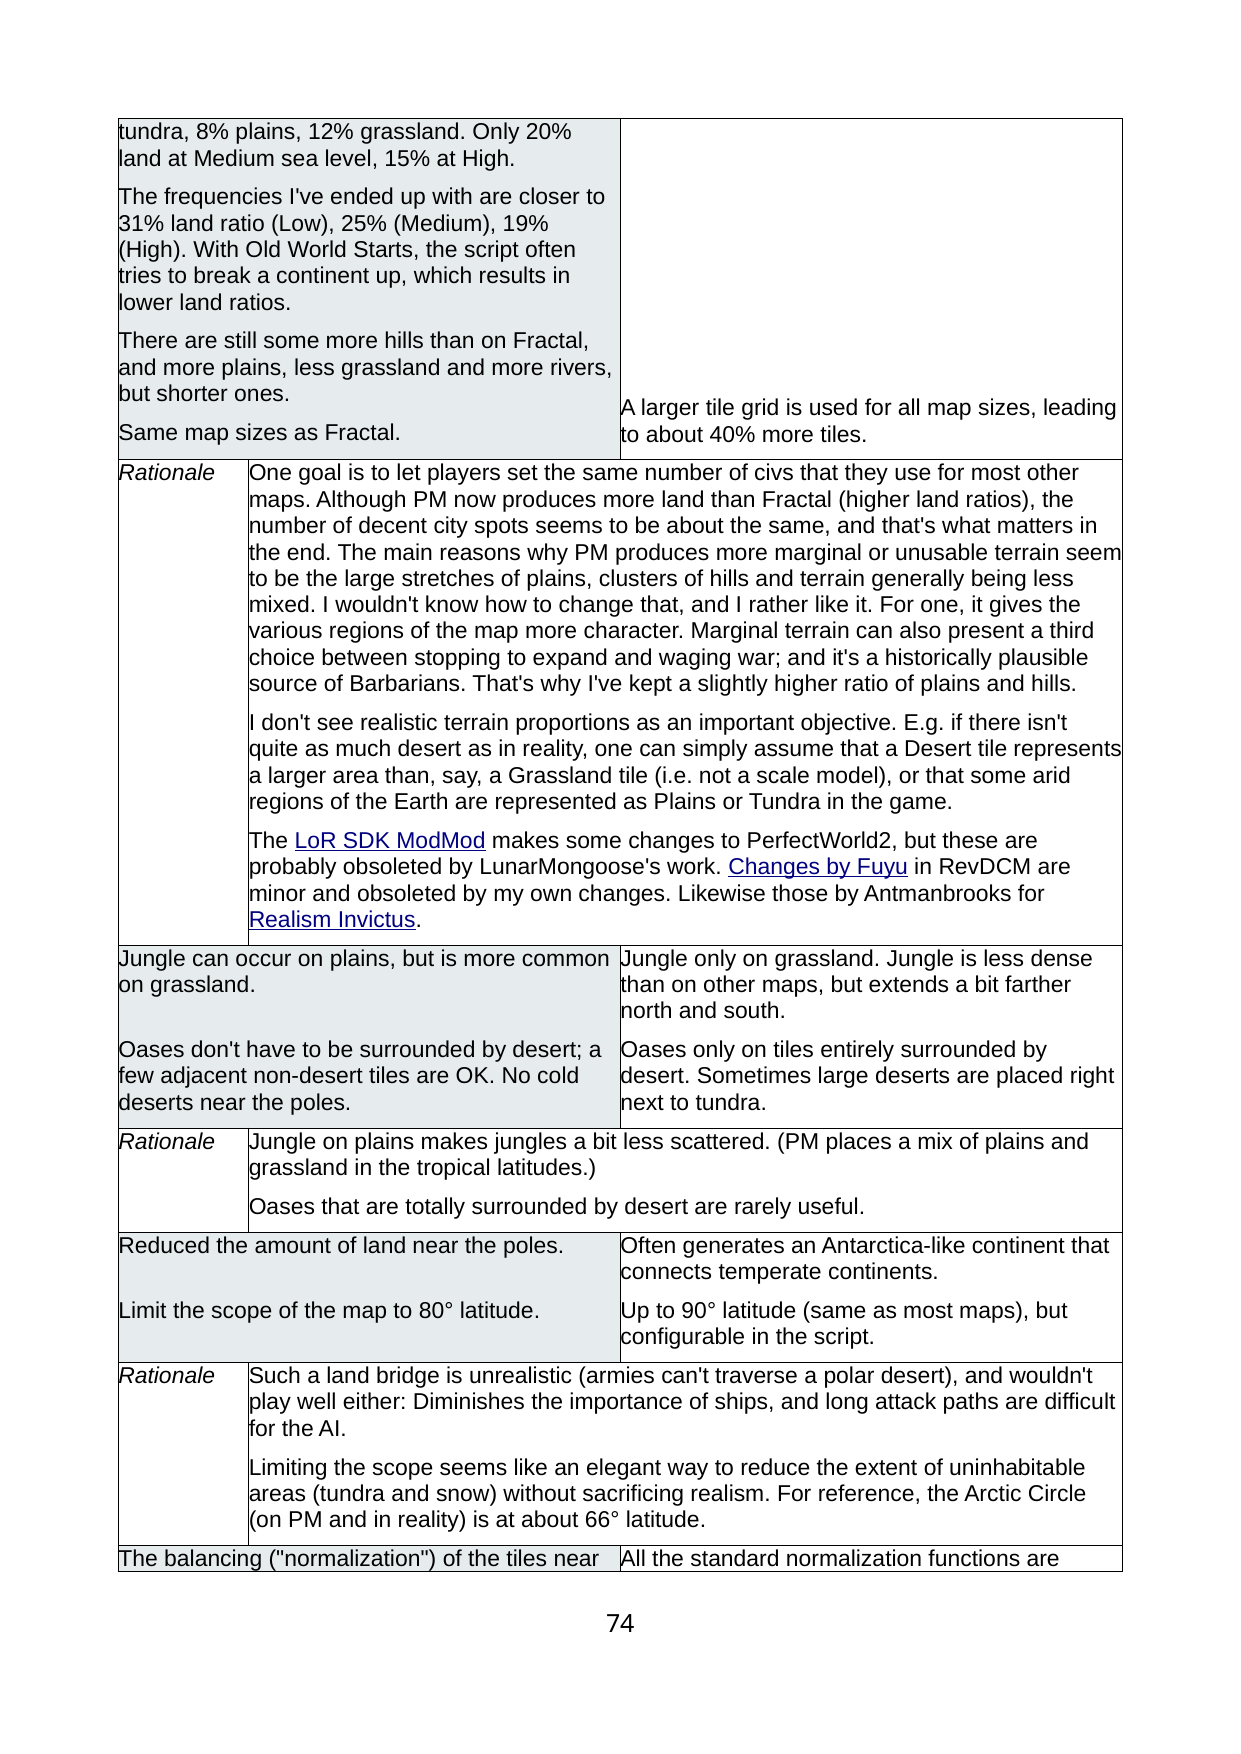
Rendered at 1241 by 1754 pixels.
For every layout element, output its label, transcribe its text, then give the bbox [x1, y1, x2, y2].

table_cell Rationale [119, 1363, 248, 1545]
table_cell A larger tile grid is used for all map sizes, leading to about 40% more tiles. [621, 119, 1122, 459]
table_cell Reduced the amount of land near the poles. Limit the scope of the map to 80° latitude. [119, 1233, 620, 1362]
table_cell The balancing ("normalization") of the tiles near [119, 1546, 620, 1571]
table_cell Rationale [119, 1129, 248, 1232]
table_cell tundra, 8% plains, 12% grassland. Only 20% land at Medium sea level, 15% at High. The frequencies I've ended up with are closer to 31% land ratio (Low), 25% (Medium), 19% (High). With Old World Starts, the script often tries to break a continent up, which results in lower land ratios. There are still some more hills than on Fractal, and more plains, less grassland and more rivers, but shorter ones. Same map sizes as Fractal. [119, 119, 620, 459]
table_cell Jungle only on grassland. Jungle is less dense than on other maps, but extends a bit farther north and south. Oases only on tiles entirely surrounded by desert. Sometimes large deserts are placed right next to tundra. [621, 946, 1122, 1128]
table_cell Jungle can occur on plains, but is more common on grassland. Oases don't have to be surrounded by desert; a few adjacent non-desert tiles are OK. No cold deserts near the poles. [119, 946, 620, 1128]
table_cell Rationale [119, 460, 248, 944]
table_cell Such a land bridge is unrealistic (armies can't traverse a polar desert), and wouldn't play well either: Diminishes the importance of ships, and long attack paths are difficult for the AI. Limiting the scope seems like an elegant way to reduce the extent of uninhabitable areas (tundra and snow) without sacrificing realism. For reference, the Arctic Circle (on PM and in reality) is at about 66° latitude. [249, 1363, 1122, 1545]
table_cell One goal is to let players set the same number of civs that they use for most other maps. Although PM now produces more land than Fractal (higher land ratios), the number of decent city spots seems to be about the same, and that's what matters in the end. The main reasons why PM produces more marginal or unusable terrain seem to be the large stretches of plains, clusters of hills and terrain generally being less mixed. I wouldn't know how to change that, and I rather like it. For one, it gives the various regions of the map more character. Marginal terrain can also present a third choice between stopping to expand and waging war; and it's a historically plausible source of Barbarians. That's why I've kept a slightly higher ratio of plains and hills. I don't see realistic terrain proportions as an important objective. E.g. if there isn't quite as much desert as in reality, one can simply assume that a Desert tile represents a larger area than, say, a Grassland tile (i.e. not a scale model), or that some arid regions of the Earth are represented as Plains or Tundra in the game. The LoR SDK ModMod makes some changes to PerfectWorld2, but these are probably obsoleted by LunarMongoose's work. Changes by Fuyu in RevDCM are minor and obsoleted by my own changes. Likewise those by Antmanbrooks for Realism Invictus. [249, 460, 1122, 944]
table_cell Jungle on plains makes jungles a bit less scattered. (PM places a mix of plains and grassland in the tropical latitudes.) Oases that are totally surrounded by desert are rarely useful. [249, 1129, 1122, 1232]
table_cell Often generates an Antarctica-like continent that connects temperate continents. Up to 90° latitude (same as most maps), but configurable in the script. [621, 1233, 1122, 1362]
table_cell All the standard normalization functions are [621, 1546, 1122, 1571]
